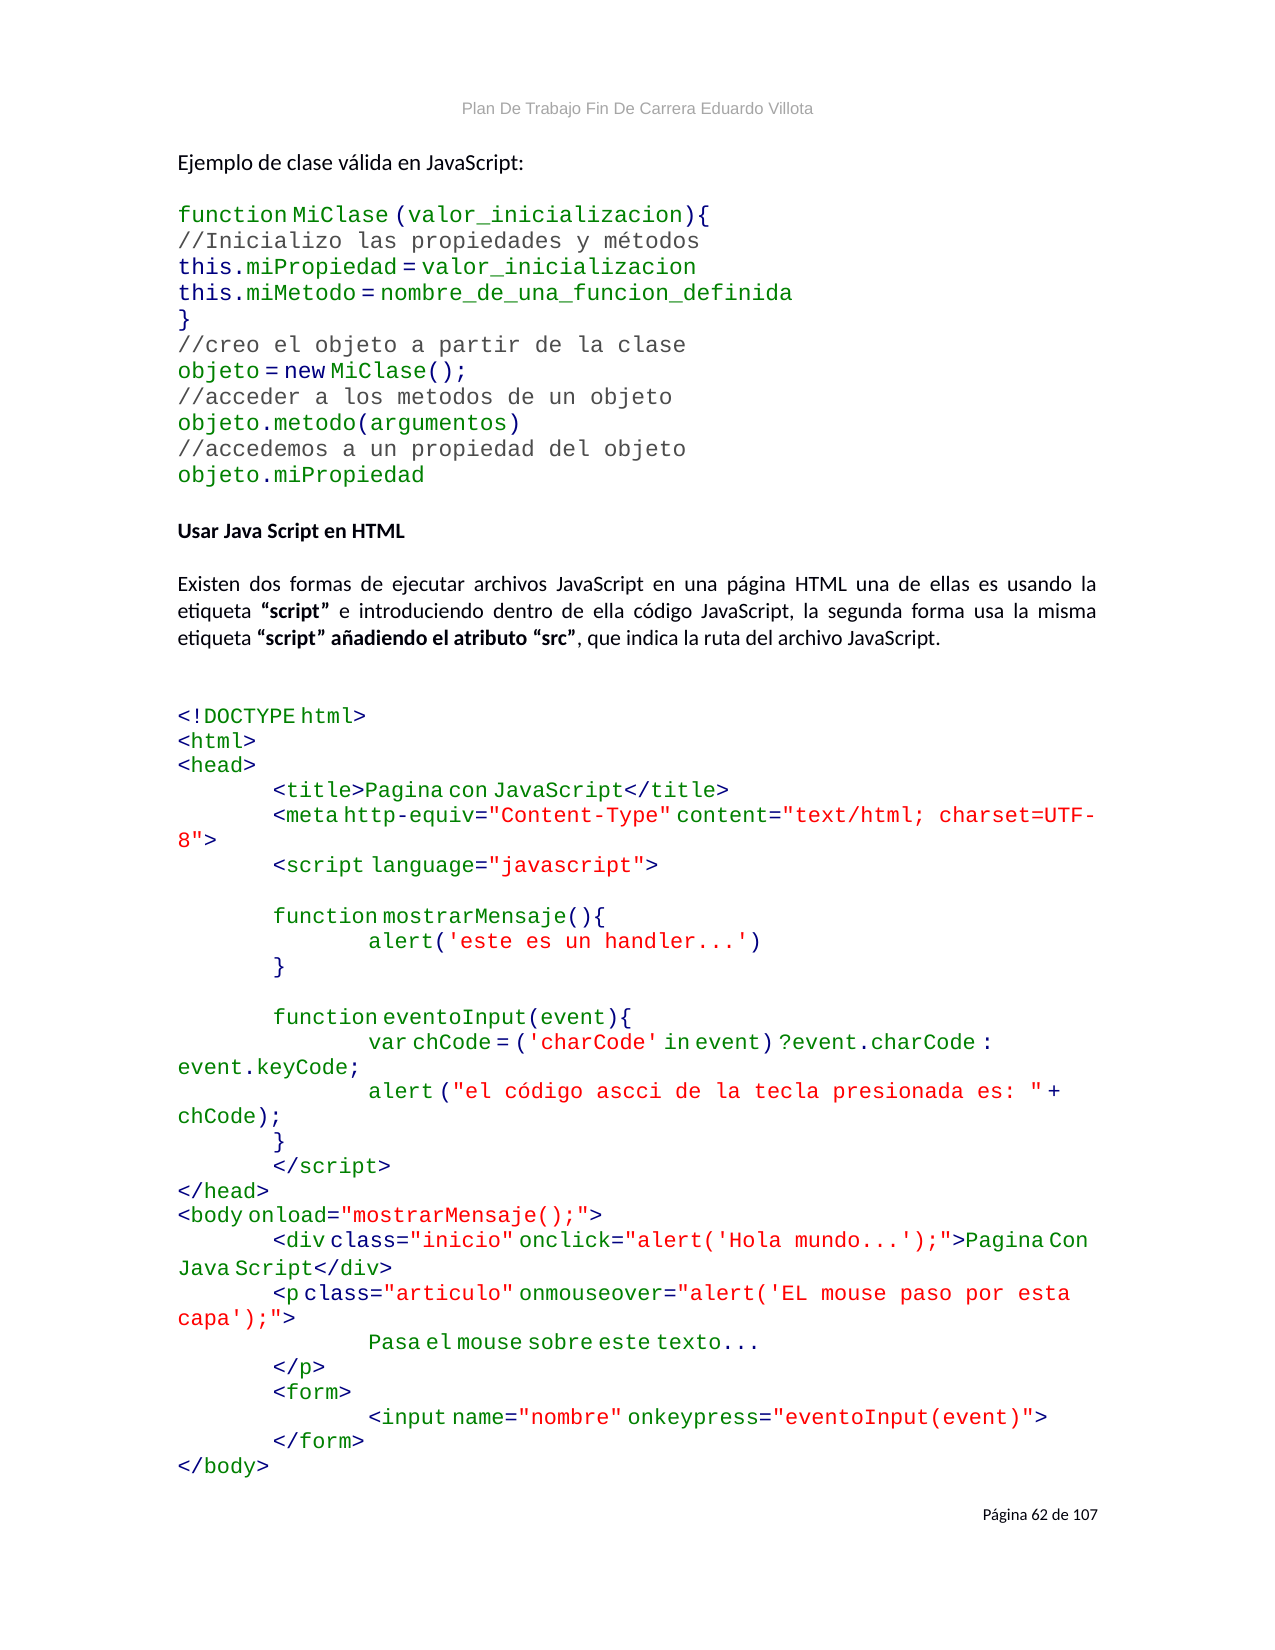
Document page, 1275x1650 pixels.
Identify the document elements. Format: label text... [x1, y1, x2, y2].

text Ejemplo de clase válida en JavaScript: [177, 148, 1098, 176]
text objeto = new MiClase(); [177, 359, 1098, 385]
text <!DOCTYPE html> [177, 705, 1098, 730]
text //Inicializo las propiedades y métodos [177, 229, 1098, 256]
text <head> [177, 754, 1098, 779]
text var chCode = ('charCode' in event) ?event.charCode : event.keyCode; [177, 1031, 1098, 1081]
text //creo el objeto a partir de la clase [177, 333, 1098, 359]
text Pasa el mouse sobre este texto... [177, 1332, 1098, 1356]
text </p> [177, 1356, 1098, 1381]
text <p class="articulo" onmouseover="alert('EL mouse paso por esta capa');"> [177, 1282, 1098, 1332]
text <form> [177, 1381, 1098, 1406]
text alert ("el código ascci de la tecla presionada es: " + chCode); [177, 1081, 1098, 1130]
text function MiClase (valor_inicializacion){ [177, 204, 1098, 229]
text <script language="javascript"> [177, 854, 1098, 878]
text this.miPropiedad = valor_inicializacion [177, 256, 1098, 281]
text objeto.miPropiedad [177, 463, 1098, 489]
text } [177, 307, 1098, 333]
text <meta http-equiv="Content-Type" content="text/html; charset=UTF-8"> [177, 804, 1098, 854]
text alert('este es un handler...') [177, 930, 1098, 955]
text } [177, 1130, 1098, 1155]
text </body> [177, 1456, 1098, 1480]
text <html> [177, 730, 1098, 754]
text } [177, 955, 1098, 979]
text function mostrarMensaje(){ [177, 905, 1098, 930]
text objeto.metodo(argumentos) [177, 411, 1098, 437]
text Existen dos formas de ejecutar archivos JavaScript en una página HTML una de ellas es usando la etiqueta “script” e introduciendo dentro de ella código JavaScript, la segunda forma usa la misma etiqueta “script” añadiendo el atributo “src”, que indica la ruta del archivo JavaScript. [177, 570, 1098, 650]
text Usar Java Script en HTML [177, 517, 1098, 544]
text <body onload="mostrarMensaje();"> [177, 1204, 1098, 1229]
text //accedemos a un propiedad del objeto [177, 437, 1098, 463]
text </form> [177, 1431, 1098, 1456]
text this.miMetodo = nombre_de_una_funcion_definida [177, 281, 1098, 307]
text //acceder a los metodos de un objeto [177, 385, 1098, 411]
text </head> [177, 1180, 1098, 1204]
text <title>Pagina con JavaScript</title> [177, 779, 1098, 804]
text <div class="inicio" onclick="alert('Hola mundo...');">Pagina Con Java Script</div> [177, 1229, 1098, 1282]
text <input name="nombre" onkeypress="eventoInput(event)"> [177, 1406, 1098, 1431]
text function eventoInput(event){ [177, 1006, 1098, 1031]
text </script> [177, 1155, 1098, 1180]
